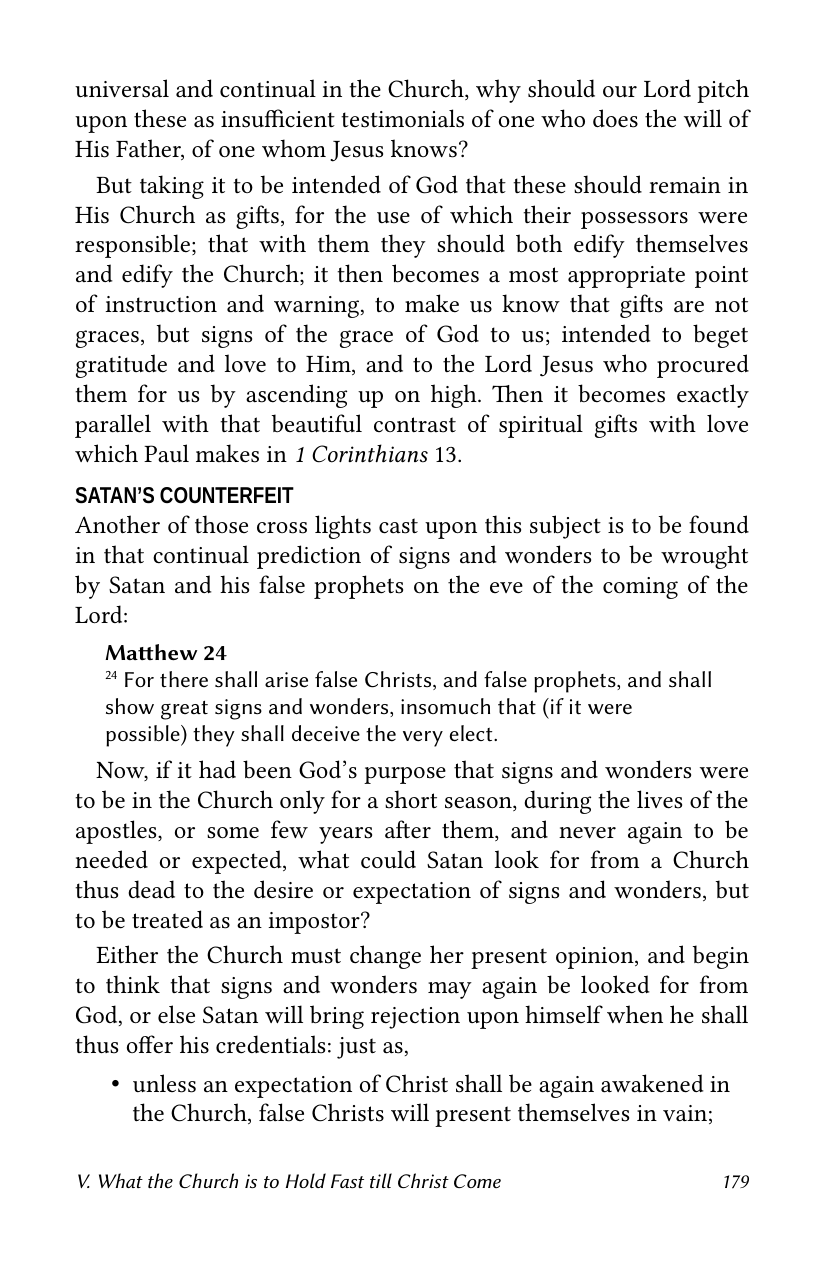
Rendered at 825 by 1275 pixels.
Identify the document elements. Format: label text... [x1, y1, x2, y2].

text Now, if it had been God’s purpose that signs and wonders were to be in the Church only for a short season, during the lives of the apostles, or some few years after them, and never again to be needed or expected, what could Satan look for from a Church thus dead to the desire or expectation of signs and wonders, but to be treated as an impostor? [75, 756, 750, 934]
text Matthew 24 [105, 639, 750, 666]
text Another of those cross lights cast upon this subject is to be found in that continual prediction of signs and wonders to be wrought by Satan and his false prophets on the eve of the coming of the Lord: [75, 511, 750, 629]
text universal and continual in the Church, why should our Lord pitch upon these as insufficient testimonials of one who does the will of His Father, of one whom Jesus knows? [75, 75, 750, 163]
text Either the Church must change her present opinion, and begin to think that signs and wonders may again be looked for from God, or else Satan will bring rejection upon himself when he shall thus offer his credentials: just as, [75, 942, 750, 1060]
subtitle Satan’s Counterfeit [75, 482, 750, 508]
text But taking it to be intended of God that these should remain in His Church as gifts, for the use of which their possessors were responsible; that with them they should both edify themselves and edify the Church; it then becomes a most appropriate point of instruction and warning, to make us know that gifts are not graces, but signs of the grace of God to us; intended to beget gratitude and love to Him, and to the Lord Jesus who procured them for us by ascending up on high. Then it becomes exactly parallel with that beautiful contrast of spiritual gifts with love which Paul makes in 1 Corinthians 13. [75, 171, 750, 468]
text 24 For there shall arise false Christs, and false prophets, and shall show great signs and wonders, insomuch that (if it were possible) they shall deceive the very elect. [105, 667, 720, 747]
list unless an expectation of Christ shall be again awakened in the Church, false Christs will present themselves in vain; [111, 1070, 750, 1127]
